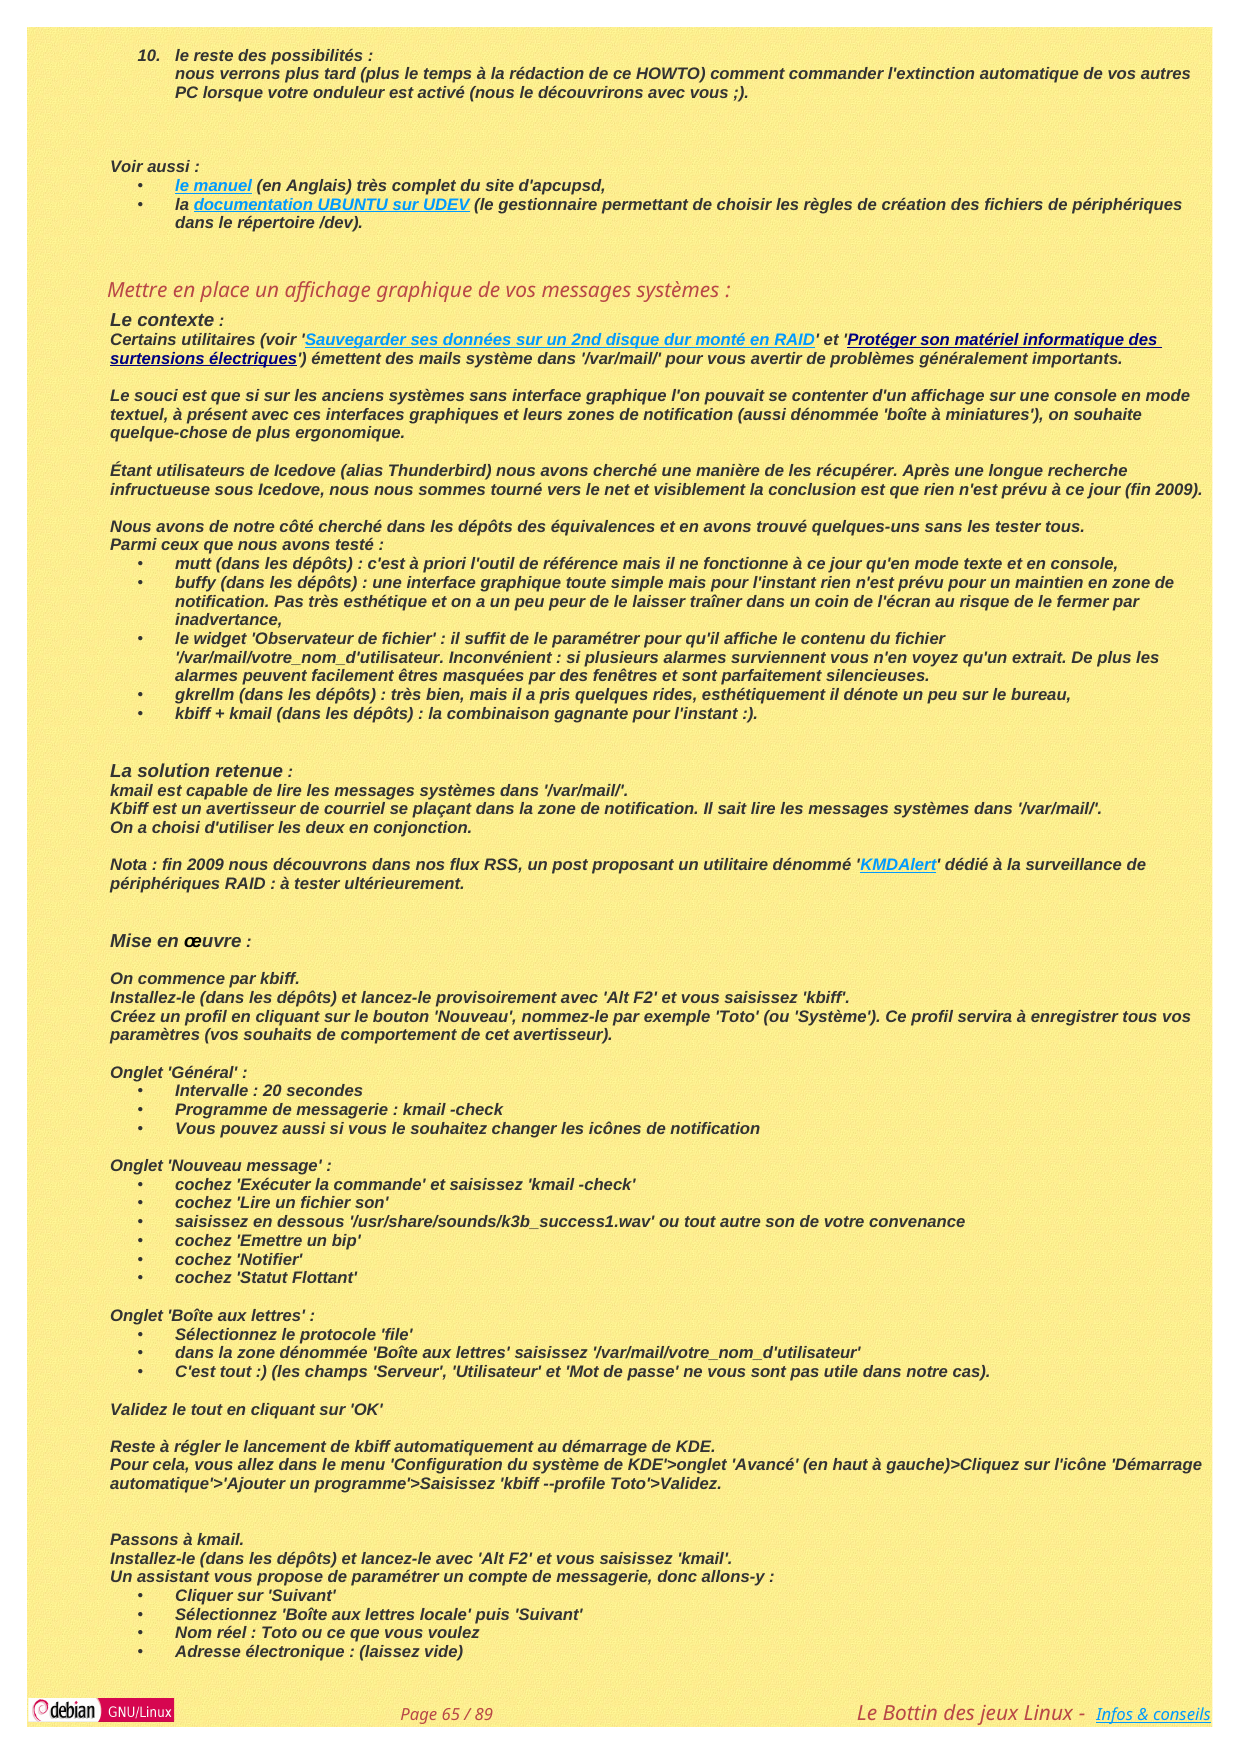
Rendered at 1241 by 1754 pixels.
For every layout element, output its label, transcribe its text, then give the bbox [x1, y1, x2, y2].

text Onglet 'Général' : [110, 1063, 1212, 1082]
text Parmi ceux que nous avons testé : [110, 536, 1212, 554]
list Programme de messagerie : kmail -check [137, 1100, 1212, 1119]
text Nous avons de notre côté cherché dans les dépôts des équivalences et en avons trouvé quelques-uns sans les tester tous. [110, 517, 1212, 536]
text Certains utilitaires (voir 'Sauvegarder ses données sur un 2nd disque dur monté en RAID' et 'Protéger son matériel informatique des surtensions électriques') émettent des mails système dans '/var/mail/' pour vous avertir de problèmes généralement importants. [110, 331, 1212, 368]
list Sélectionnez le protocole 'file' [137, 1325, 1212, 1344]
list cochez 'Notifier' [137, 1250, 1212, 1269]
text Installez-le (dans les dépôts) et lancez-le provisoirement avec 'Alt F2' et vous saisissez 'kbiff'. [110, 988, 1212, 1007]
text On a choisi d'utiliser les deux en conjonction. [110, 818, 1212, 837]
list buffy (dans les dépôts) : une interface graphique toute simple mais pour l'instant rien n'est prévu pour un maintien en zone de notification. Pas très esthétique et on a un peu peur de le laisser traîner dans un coin de l'écran au risque de le fermer par inadvertance, [137, 573, 1212, 629]
list saisissez en dessous '/usr/share/sounds/k3b_success1.wav' ou tout autre son de votre convenance [137, 1213, 1212, 1231]
list cochez 'Exécuter la commande' et saisissez 'kmail -check' [137, 1175, 1212, 1194]
list la documentation UBUNTU sur UDEV (le gestionnaire permettant de choisir les règles de création des fichiers de périphériques dans le répertoire /dev). [137, 195, 1212, 232]
text Nota : fin 2009 nous découvrons dans nos flux RSS, un post proposant un utilitaire dénommé 'KMDAlert' dédié à la surveillance de périphériques RAID : à tester ultérieurement. [110, 856, 1212, 893]
text On commence par kbiff. [110, 970, 1212, 988]
list cochez 'Emettre un bip' [137, 1231, 1212, 1250]
list Intervalle : 20 secondes [137, 1082, 1212, 1100]
list le reste des possibilités : [137, 46, 1212, 64]
list le widget 'Observateur de fichier' : il suffit de le paramétrer pour qu'il affiche le contenu du fichier '/var/mail/votre_nom_d'utilisateur. Inconvénient : si plusieurs alarmes surviennent vous n'en voyez qu'un extrait. De plus les alarmes peuvent facilement êtres masquées par des fenêtres et sont parfaitement silencieuses. [137, 629, 1212, 685]
text Le souci est que si sur les anciens systèmes sans interface graphique l'on pouvait se contenter d'un affichage sur une console en mode textuel, à présent avec ces interfaces graphiques et leurs zones de notification (aussi dénommée 'boîte à miniatures'), on souhaite quelque-chose de plus ergonomique. [110, 387, 1212, 442]
text Kbiff est un avertisseur de courriel se plaçant dans la zone de notification. Il sait lire les messages systèmes dans '/var/mail/'. [110, 799, 1212, 818]
text La solution retenue : [110, 760, 1212, 781]
text Onglet 'Nouveau message' : [110, 1156, 1212, 1175]
picture [27, 27, 1213, 1727]
list Sélectionnez 'Boîte aux lettres locale' puis 'Suivant' [137, 1605, 1212, 1624]
list cochez 'Statut Flottant' [137, 1269, 1212, 1288]
text Un assistant vous propose de paramétrer un compte de messagerie, donc allons-y : [110, 1568, 1212, 1586]
text Voir aussi : [110, 158, 1212, 176]
text Passons à kmail. [110, 1530, 1212, 1549]
list dans la zone dénommée 'Boîte aux lettres' saisissez '/var/mail/votre_nom_d'utilisateur' [137, 1344, 1212, 1362]
list mutt (dans les dépôts) : c'est à priori l'outil de référence mais il ne fonctionne à ce jour qu'en mode texte et en console, [137, 554, 1212, 573]
list Adresse électronique : (laissez vide) [137, 1642, 1212, 1661]
list kbiff + kmail (dans les dépôts) : la combinaison gagnante pour l'instant :). [137, 704, 1212, 723]
text nous verrons plus tard (plus le temps à la rédaction de ce HOWTO) comment commander l'extinction automatique de vos autres PC lorsque votre onduleur est activé (nous le découvrirons avec vous ;). [175, 64, 1212, 102]
subtitle Mettre en place un affichage graphique de vos messages systèmes : [107, 275, 1212, 303]
text Mise en œuvre : [110, 930, 1212, 951]
list cochez 'Lire un fichier son' [137, 1194, 1212, 1213]
list Nom réel : Toto ou ce que vous voulez [137, 1624, 1212, 1642]
list Cliquer sur 'Suivant' [137, 1586, 1212, 1605]
list C'est tout :) (les champs 'Serveur', 'Utilisateur' et 'Mot de passe' ne vous sont pas utile dans notre cas). [137, 1362, 1212, 1381]
text Étant utilisateurs de Icedove (alias Thunderbird) nous avons cherché une manière de les récupérer. Après une longue recherche infructueuse sous Icedove, nous nous sommes tourné vers le net et visiblement la conclusion est que rien n'est prévu à ce jour (fin 2009). [110, 461, 1212, 498]
text Le contexte : [110, 310, 1212, 331]
list gkrellm (dans les dépôts) : très bien, mais il a pris quelques rides, esthétiquement il dénote un peu sur le bureau, [137, 685, 1212, 704]
text Validez le tout en cliquant sur 'OK' [110, 1400, 1212, 1418]
text Onglet 'Boîte aux lettres' : [110, 1306, 1212, 1325]
text kmail est capable de lire les messages systèmes dans '/var/mail/'. [110, 781, 1212, 799]
text Créez un profil en cliquant sur le bouton 'Nouveau', nommez-le par exemple 'Toto' (ou 'Système'). Ce profil servira à enregistrer tous vos paramètres (vos souhaits de comportement de cet avertisseur). [110, 1007, 1212, 1044]
text Installez-le (dans les dépôts) et lancez-le avec 'Alt F2' et vous saisissez 'kmail'. [110, 1549, 1212, 1568]
list le manuel (en Anglais) très complet du site d'apcupsd, [137, 176, 1212, 195]
list Vous pouvez aussi si vous le souhaitez changer les icônes de notification [137, 1119, 1212, 1138]
